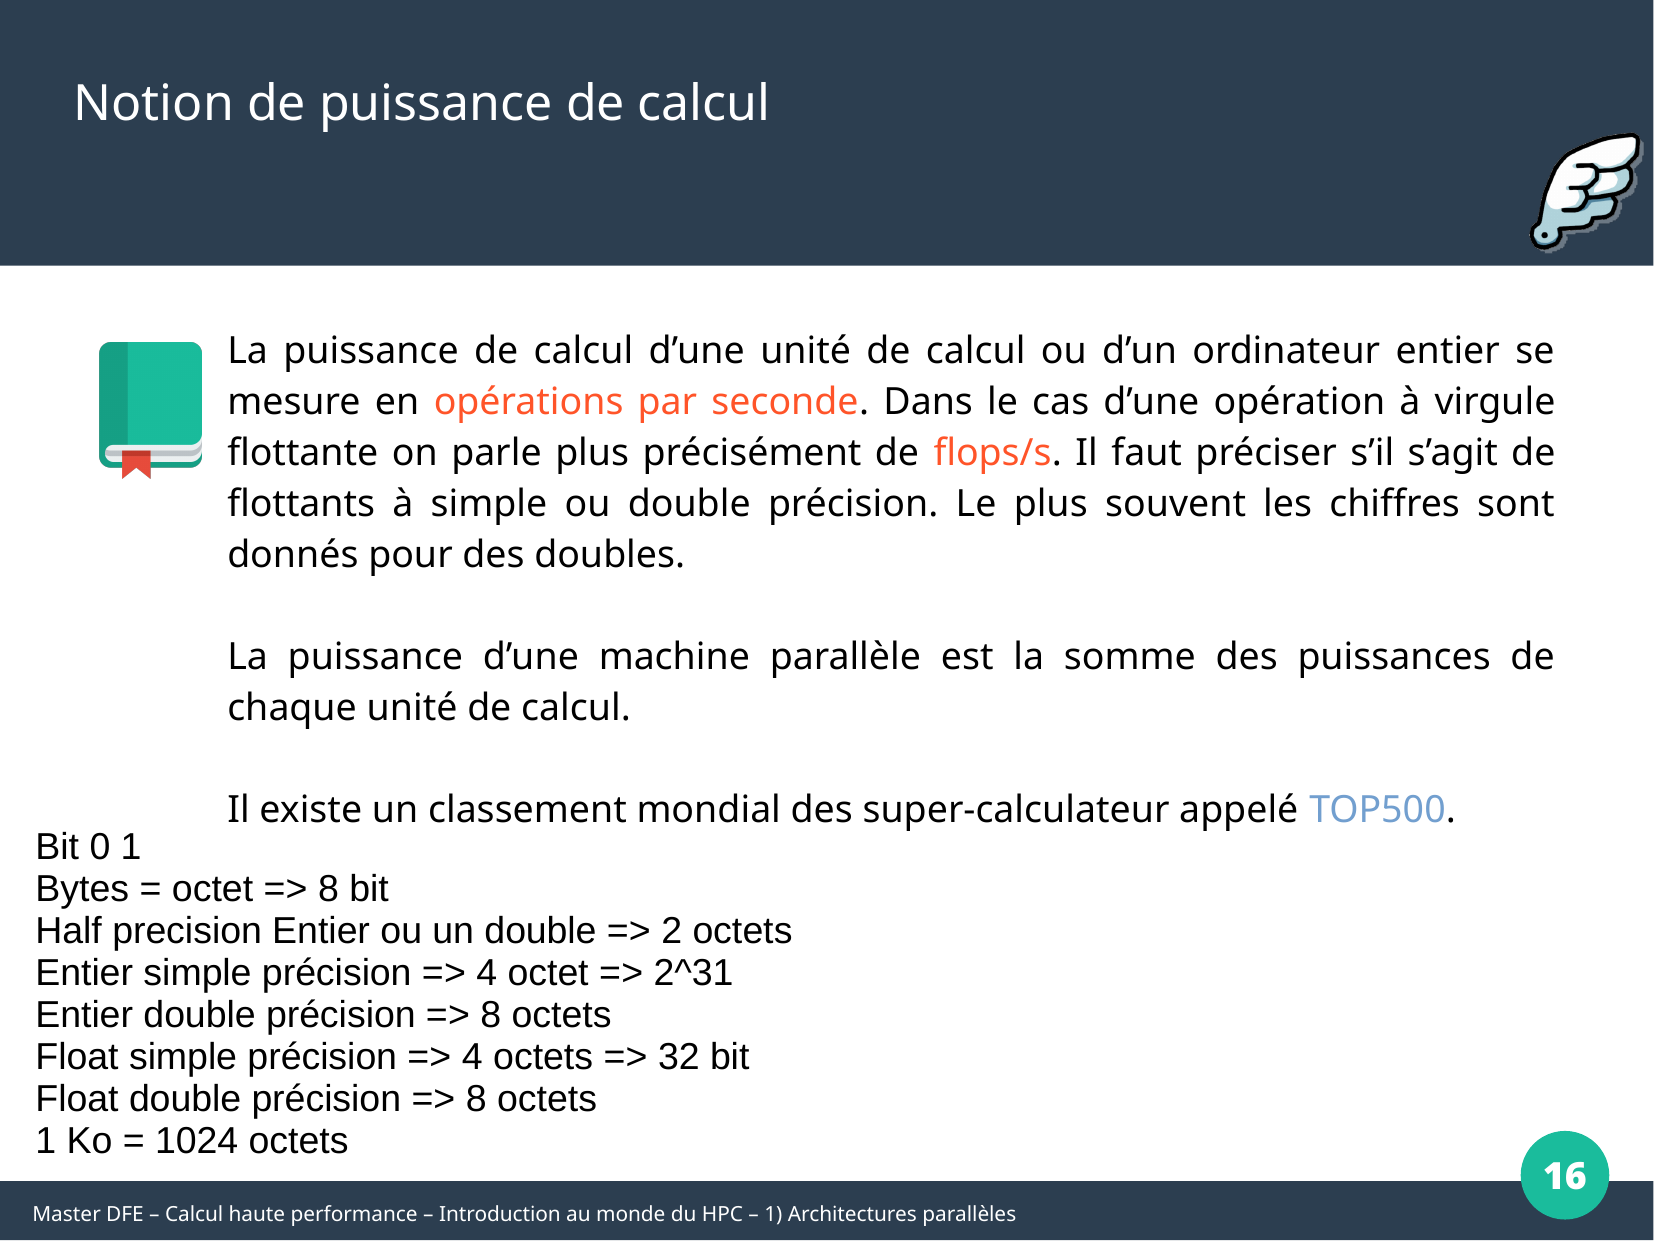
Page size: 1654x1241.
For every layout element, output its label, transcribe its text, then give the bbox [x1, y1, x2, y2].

text_box La puissance de calcul d’une unité de calcul ou d’un ordinateur entier se mesure en opérations par seconde. Dans le cas d’une opération à virgule flottante on parle plus précisément de flops/s. Il faut préciser s’il s’agit de flottants à simple ou double précision. Le plus souvent les chiffres sont donnés pour des doubles. La puissance d’une machine parallèle est la somme des puissances de chaque unité de calcul. Il existe un classement mondial des super-calculateur appelé TOP500. [212, 315, 1571, 788]
picture [1526, 131, 1644, 251]
text_box Notion de puissance de calcul [59, 59, 1630, 142]
text_box Master DFE – Calcul haute performance – Introduction au monde du HPC – 1) Architectures parallèles [17, 1191, 1436, 1235]
picture [82, 342, 219, 479]
text_box Bit 0 1 Bytes = octet => 8 bit Half precision Entier ou un double => 2 octets Entier simple précision => 4 octet => 2^31 Entier double précision => 8 octets Float simple précision => 4 octets => 32 bit Float double précision => 8 octets 1 Ko = 1024 octets [20, 818, 1356, 1170]
